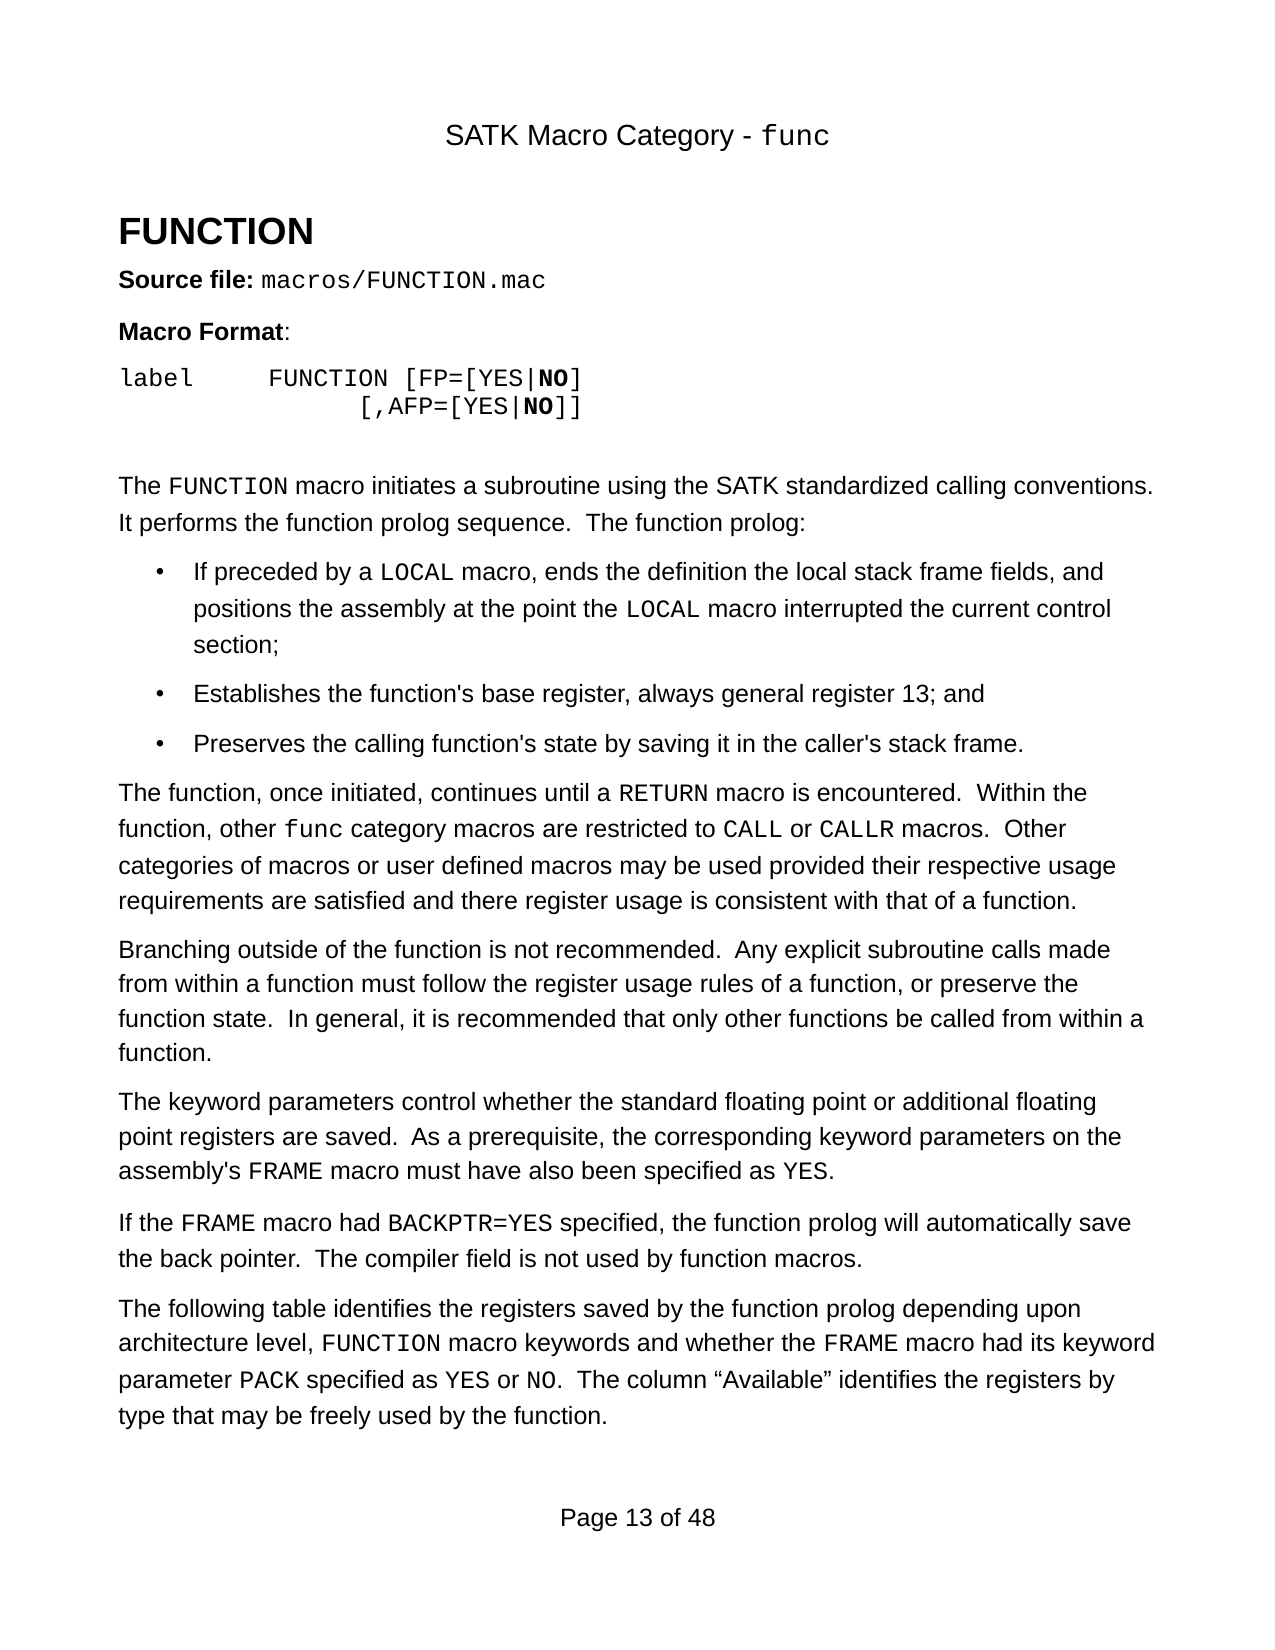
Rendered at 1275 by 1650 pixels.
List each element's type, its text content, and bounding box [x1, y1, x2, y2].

text label FUNCTION [FP=[YES|NO] [118, 366, 1157, 394]
text The following table identifies the registers saved by the function prolog depending upon architecture level, FUNCTION macro keywords and whether the FRAME macro had its keyword parameter PACK specified as YES or NO. The column “Available” identifies the registers by type that may be freely used by the function. [118, 1293, 1157, 1430]
text If the FRAME macro had BACKPTR=YES specified, the function prolog will automatically save the back pointer. The compiler field is not used by function macros. [118, 1208, 1157, 1273]
text [,AFP=[YES|NO]] [118, 394, 1157, 422]
subtitle FUNCTION [118, 209, 1157, 252]
text The FUNCTION macro initiates a subroutine using the SATK standardized calling conventions. It performs the function prolog sequence. The function prolog: [118, 471, 1157, 537]
list If preceded by a LOCAL macro, ends the definition the local stack frame fields, and positions the assembly at the point the LOCAL macro interrupted the current control section; [156, 557, 1157, 659]
text Source file: macros/FUNCTION.mac [118, 265, 1157, 296]
text Branching outside of the function is not recommended. Any explicit subroutine calls made from within a function must follow the register usage rules of a function, or preserve the function state. In general, it is recommended that only other functions be called from within a function. [118, 935, 1157, 1067]
list Establishes the function's base register, always general register 13; and [156, 679, 1157, 708]
list Preserves the calling function's state by saving it in the caller's stack frame. [156, 729, 1157, 757]
text The keyword parameters control whether the standard floating point or additional floating point registers are saved. As a prerequisite, the corresponding keyword parameters on the assembly's FRAME macro must have also been specified as YES. [118, 1087, 1157, 1187]
text The function, once initiated, continues until a RETURN macro is encountered. Within the function, other func category macros are restricted to CALL or CALLR macros. Other categories of macros or user defined macros may be used provided their respective usage requirements are satisfied and there register usage is consistent with that of a function. [118, 778, 1157, 914]
text Macro Format: [118, 317, 1157, 345]
